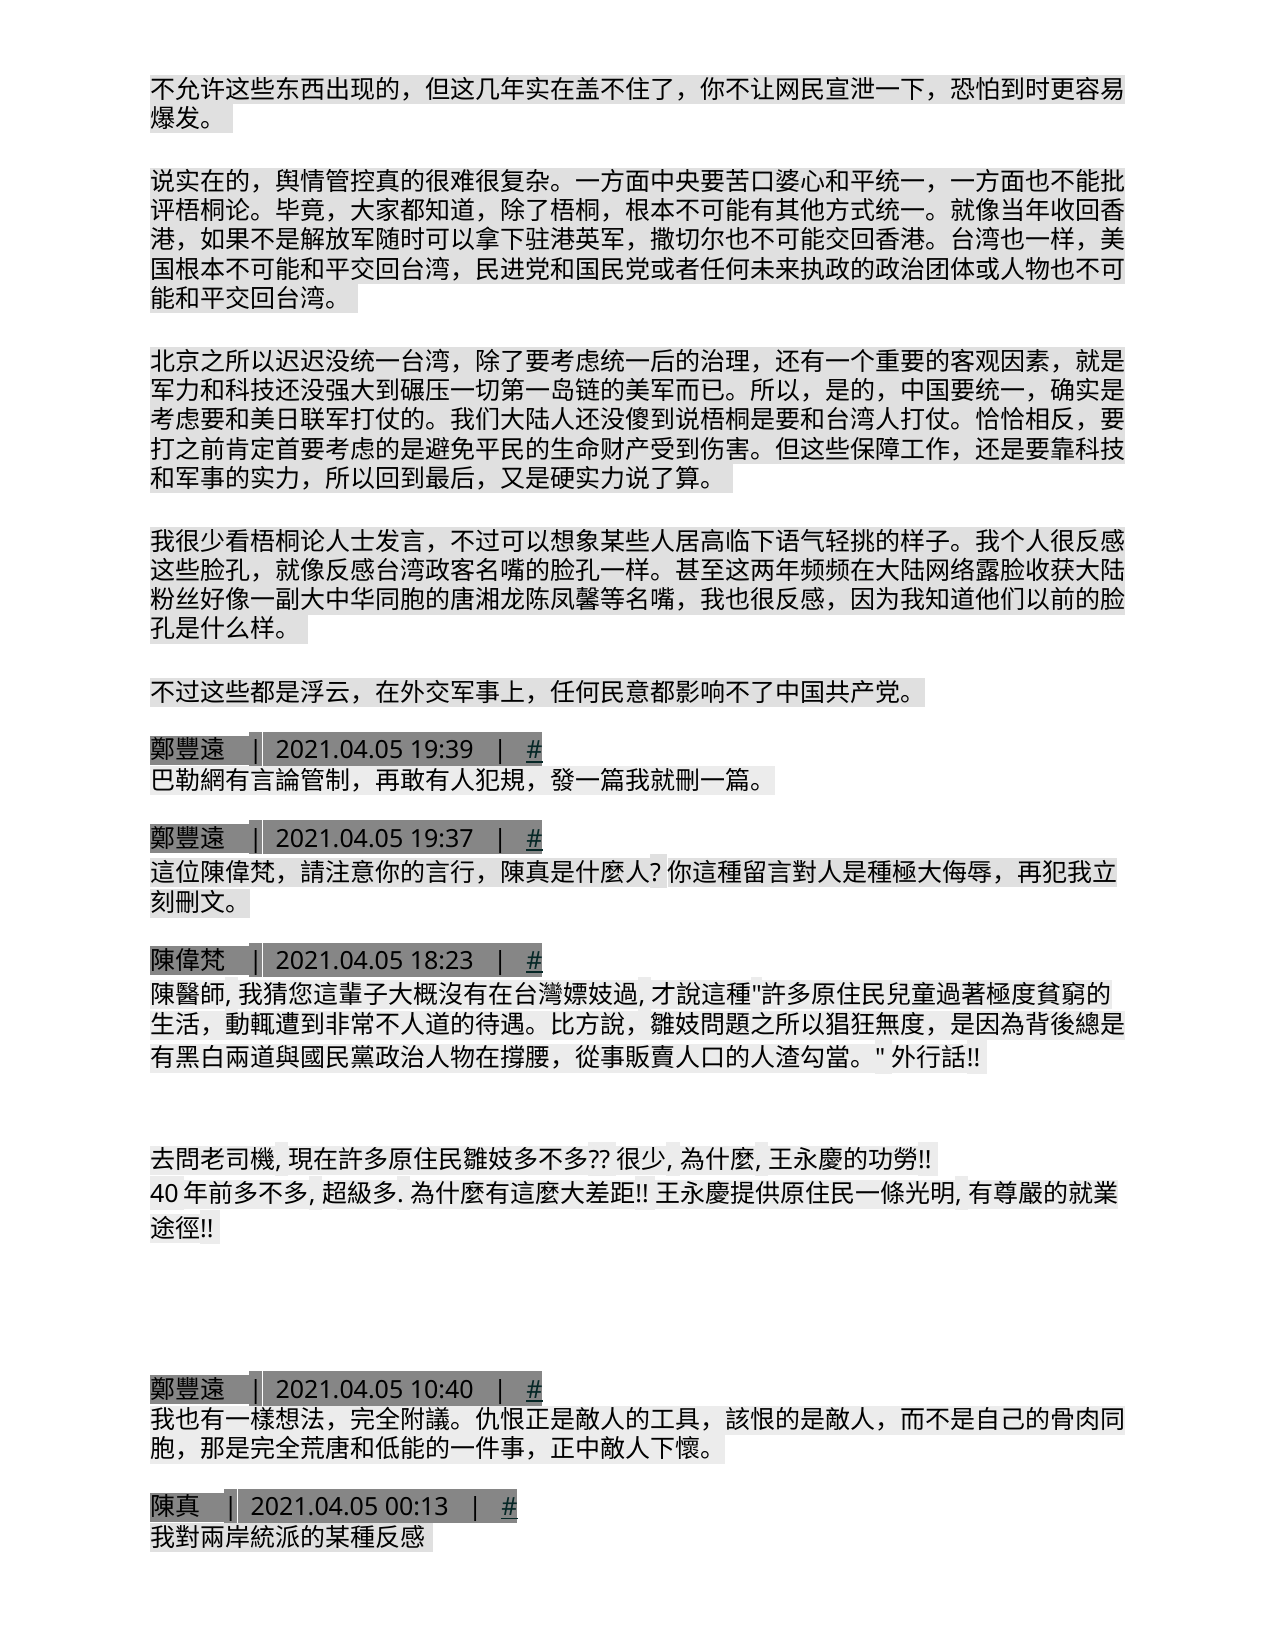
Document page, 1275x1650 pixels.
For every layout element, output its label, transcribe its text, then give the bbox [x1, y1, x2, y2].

text 我也有一樣想法，完全附議。仇恨正是敵人的工具，該恨的是敵人，而不是自己的骨肉同胞，那是完全荒唐和低能的一件事，正中敵人下懷。 [150, 1406, 1125, 1464]
text 陳真 | 2021.04.05 00:13 | # [150, 1489, 1125, 1523]
text 鄭豐遠 | 2021.04.05 19:39 | # [150, 732, 1125, 766]
text 鄭豐遠 | 2021.04.05 19:37 | # [150, 820, 1125, 854]
text 陳偉梵 | 2021.04.05 18:23 | # [150, 943, 1125, 977]
text 不允许这些东西出现的，但这几年实在盖不住了，你不让网民宣泄一下，恐怕到时更容易爆发。 说实在的，舆情管控真的很难很复杂。一方面中央要苦口婆心和平统一，一方面也不能批评梧桐论。毕竟，大家都知道，除了梧桐，根本不可能有其他方式统一。就像当年收回香港，如果不是解放军随时可以拿下驻港英军，撒切尔也不可能交回香港。台湾也一样，美国根本不可能和平交回台湾，民进党和国民党或者任何未来执政的政治团体或人物也不可能和平交回台湾。 北京之所以迟迟没统一台湾，除了要考虑统一后的治理，还有一个重要的客观因素，就是军力和科技还没强大到碾压一切第一岛链的美军而已。所以，是的，中国要统一，确实是考虑要和美日联军打仗的。我们大陆人还没傻到说梧桐是要和台湾人打仗。恰恰相反，要打之前肯定首要考虑的是避免平民的生命财产受到伤害。但这些保障工作，还是要靠科技和军事的实力，所以回到最后，又是硬实力说了算。 我很少看梧桐论人士发言，不过可以想象某些人居高临下语气轻挑的样子。我个人很反感这些脸孔，就像反感台湾政客名嘴的脸孔一样。甚至这两年频频在大陆网络露脸收获大陆粉丝好像一副大中华同胞的唐湘龙陈凤馨等名嘴，我也很反感，因为我知道他们以前的脸孔是什么样。 不过这些都是浮云，在外交军事上，任何民意都影响不了中国共产党。 [150, 75, 1125, 707]
text 巴勒網有言論管制，再敢有人犯規，發一篇我就刪一篇。 [150, 766, 1125, 795]
text 鄭豐遠 | 2021.04.05 10:40 | # [150, 1371, 1125, 1406]
text 陳醫師, 我猜您這輩子大概沒有在台灣嫖妓過, 才說這種"許多原住民兒童過著極度貧窮的生活，動輒遭到非常不人道的待遇。比方說，雛妓問題之所以猖狂無度，是因為背後總是有黑白兩道與國民黨政治人物在撐腰，從事販賣人口的人渣勾當。" 外行話!! 去問老司機, 現在許多原住民雛妓多不多?? 很少, 為什麼, 王永慶的功勞!! 40年前多不多, 超級多. 為什麼有這麼大差距!! 王永慶提供原住民一條光明, 有尊嚴的就業途徑!! [150, 977, 1125, 1346]
text 這位陳偉梵，請注意你的言行，陳真是什麼人? 你這種留言對人是種極大侮辱，再犯我立刻刪文。 [150, 854, 1125, 918]
